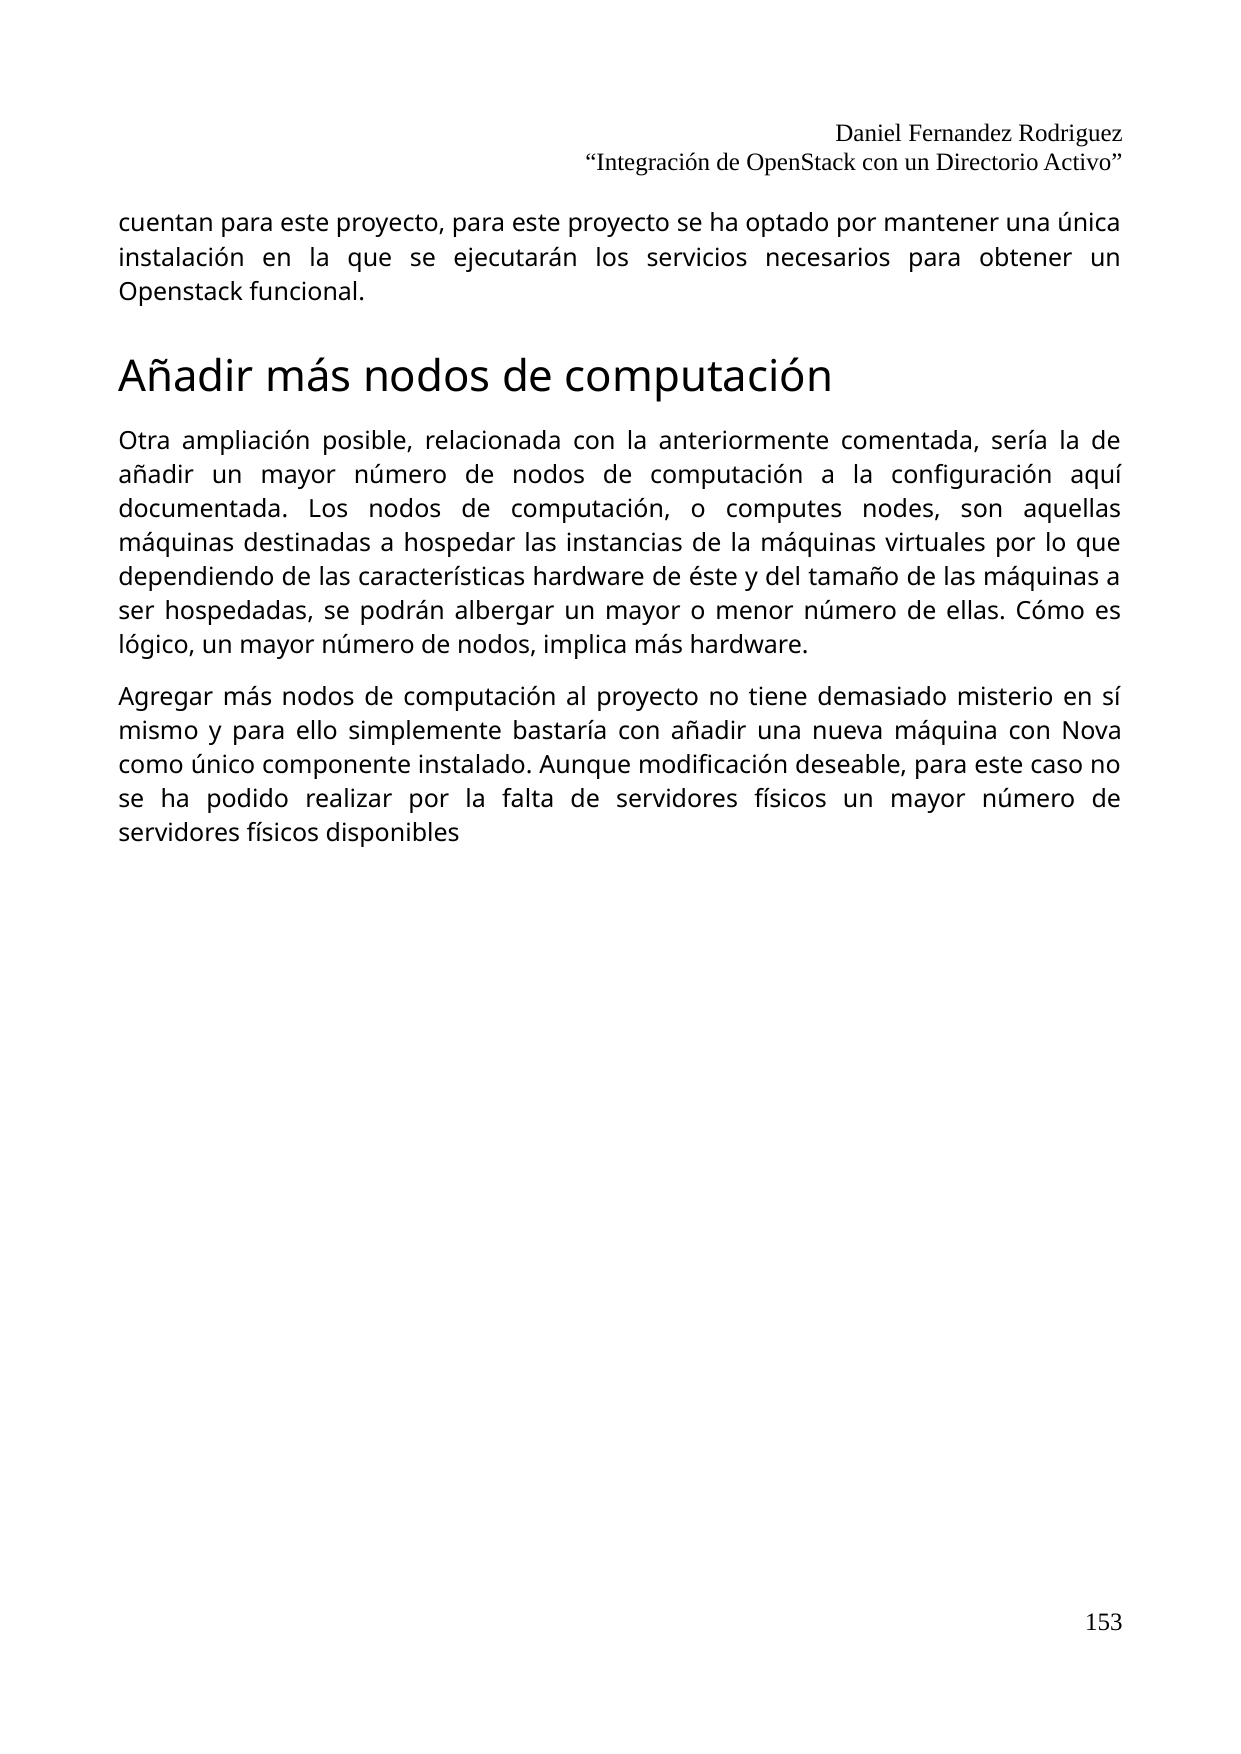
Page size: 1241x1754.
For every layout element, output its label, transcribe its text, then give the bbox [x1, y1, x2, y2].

subtitle Añadir más nodos de computación [118, 344, 1122, 404]
text cuentan para este proyecto, para este proyecto se ha optado por mantener una única instalación en la que se ejecutarán los servicios necesarios para obtener un Openstack funcional. [118, 205, 1122, 307]
text Otra ampliación posible, relacionada con la anteriormente comentada, sería la de añadir un mayor número de nodos de computación a la configuración aquí documentada. Los nodos de computación, o computes nodes, son aquellas máquinas destinadas a hospedar las instancias de la máquinas virtuales por lo que dependiendo de las características hardware de éste y del tamaño de las máquinas a ser hospedadas, se podrán albergar un mayor o menor número de ellas. Cómo es lógico, un mayor número de nodos, implica más hardware. [118, 422, 1122, 661]
text Agregar más nodos de computación al proyecto no tiene demasiado misterio en sí mismo y para ello simplemente bastaría con añadir una nueva máquina con Nova como único componente instalado. Aunque modificación deseable, para este caso no se ha podido realizar por la falta de servidores físicos un mayor número de servidores físicos disponibles [118, 679, 1122, 849]
